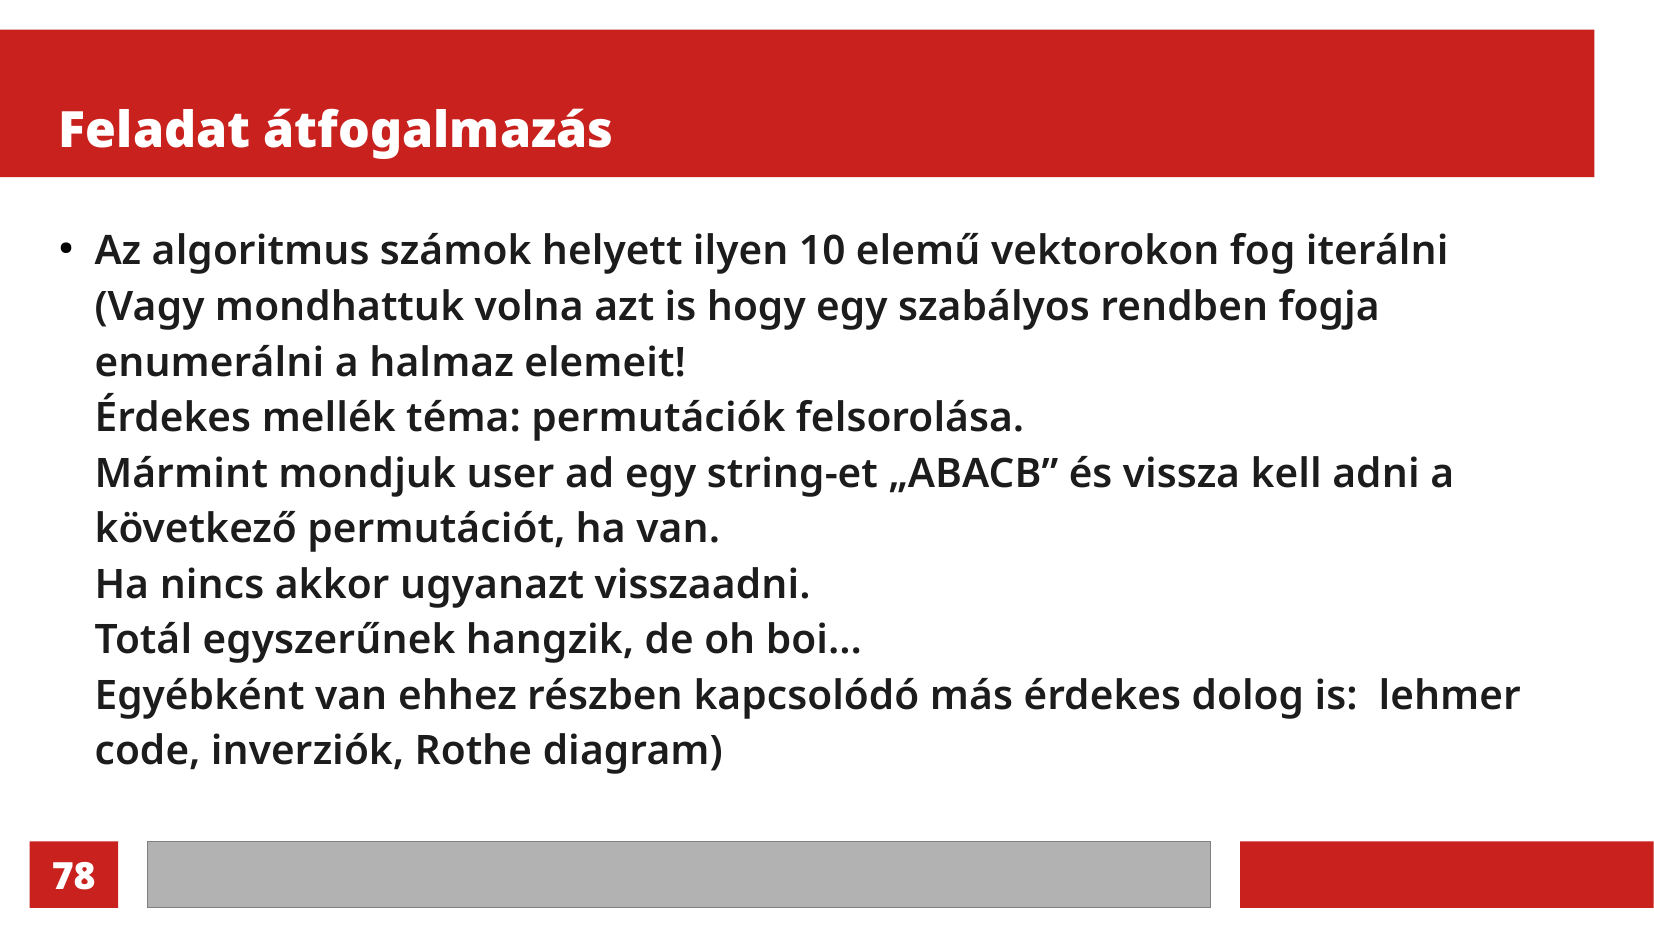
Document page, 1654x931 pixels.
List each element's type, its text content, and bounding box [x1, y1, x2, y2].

list Az algoritmus számok helyett ilyen 10 elemű vektorokon fog iterálni (Vagy mondhattuk volna azt is hogy egy szabályos rendben fogja enumerálni a halmaz elemeit! Érdekes mellék téma: permutációk felsorolása. Mármint mondjuk user ad egy string-et „ABACB” és vissza kell adni a következő permutációt, ha van. Ha nincs akkor ugyanazt visszaadni. Totál egyszerűnek hangzik, de oh boi... Egyébként van ehhez részben kapcsolódó más érdekes dolog is: lehmer code, inverziók, Rothe diagram) [59, 221, 1565, 798]
title Feladat átfogalmazás [59, 44, 1595, 163]
